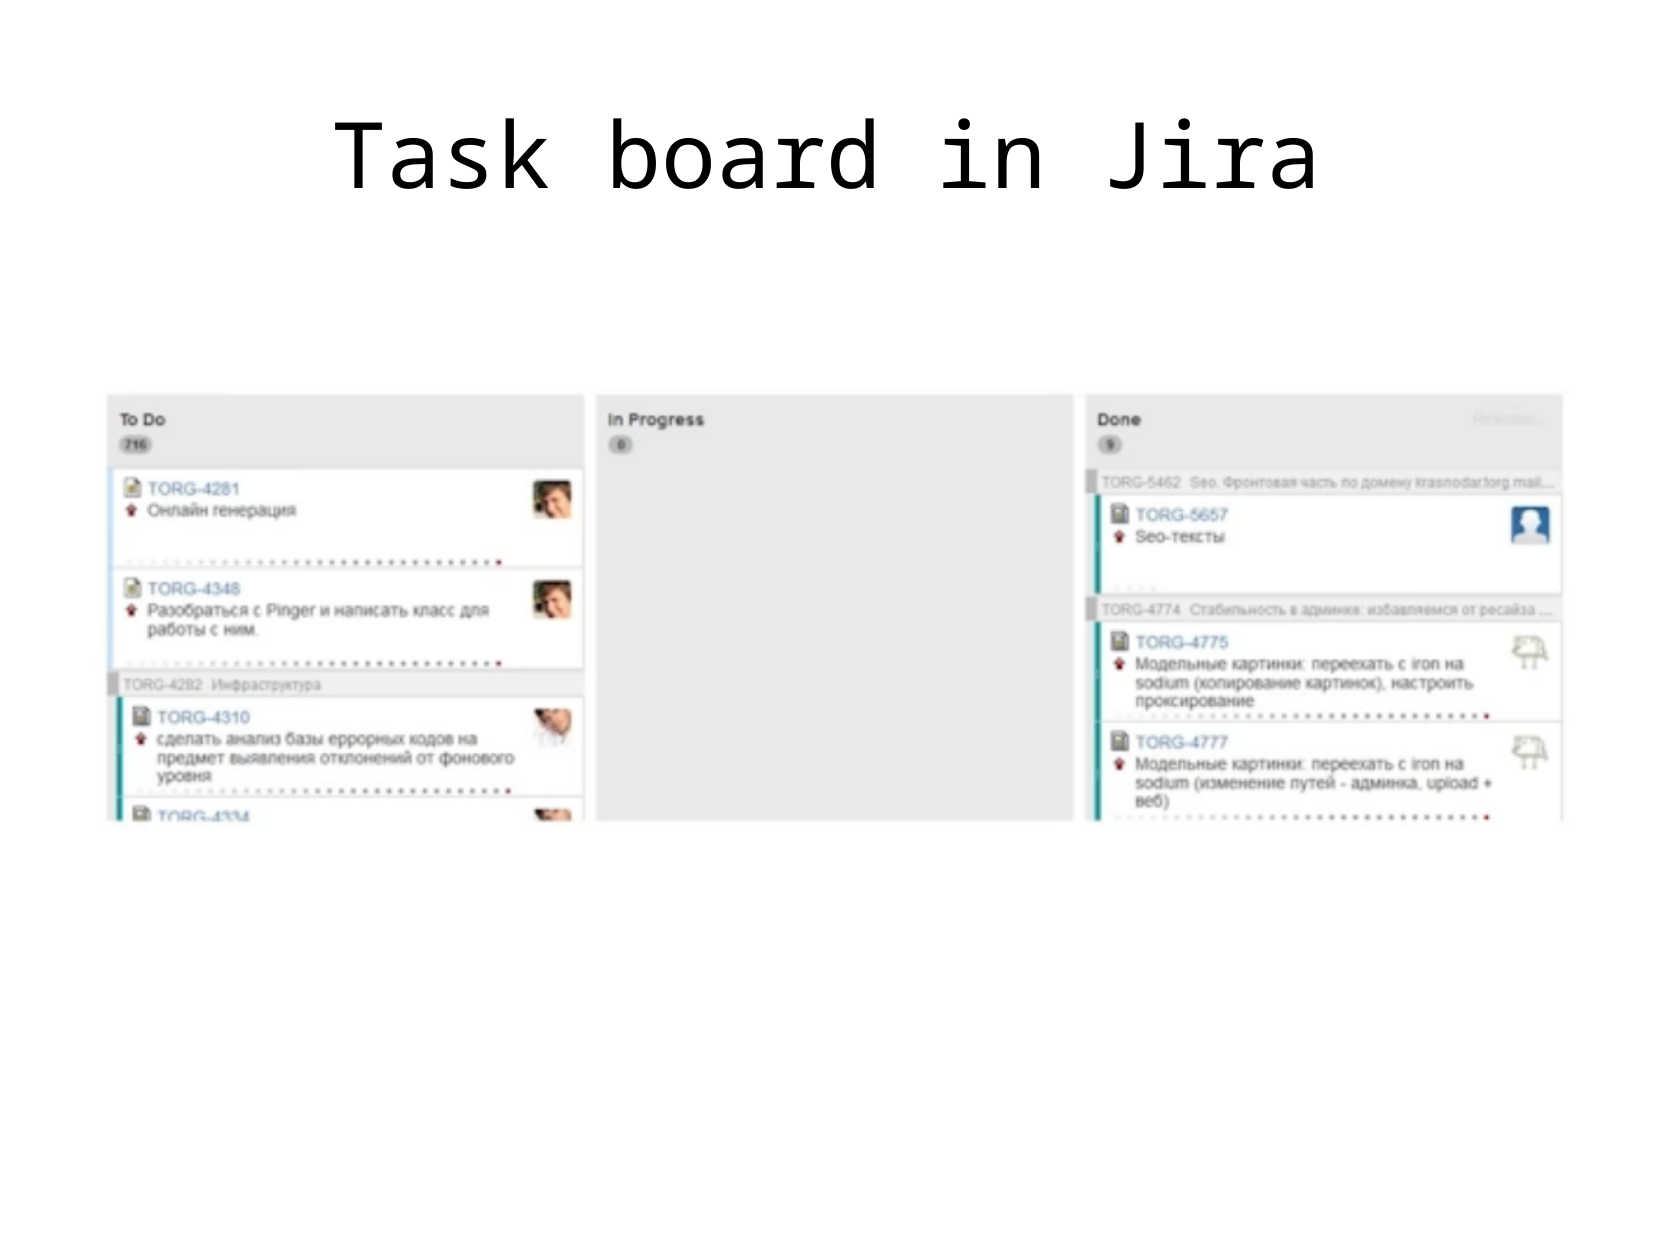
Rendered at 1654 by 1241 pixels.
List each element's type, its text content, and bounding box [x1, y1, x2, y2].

title Task board in Jira [82, 49, 1571, 257]
picture [78, 369, 1607, 875]
